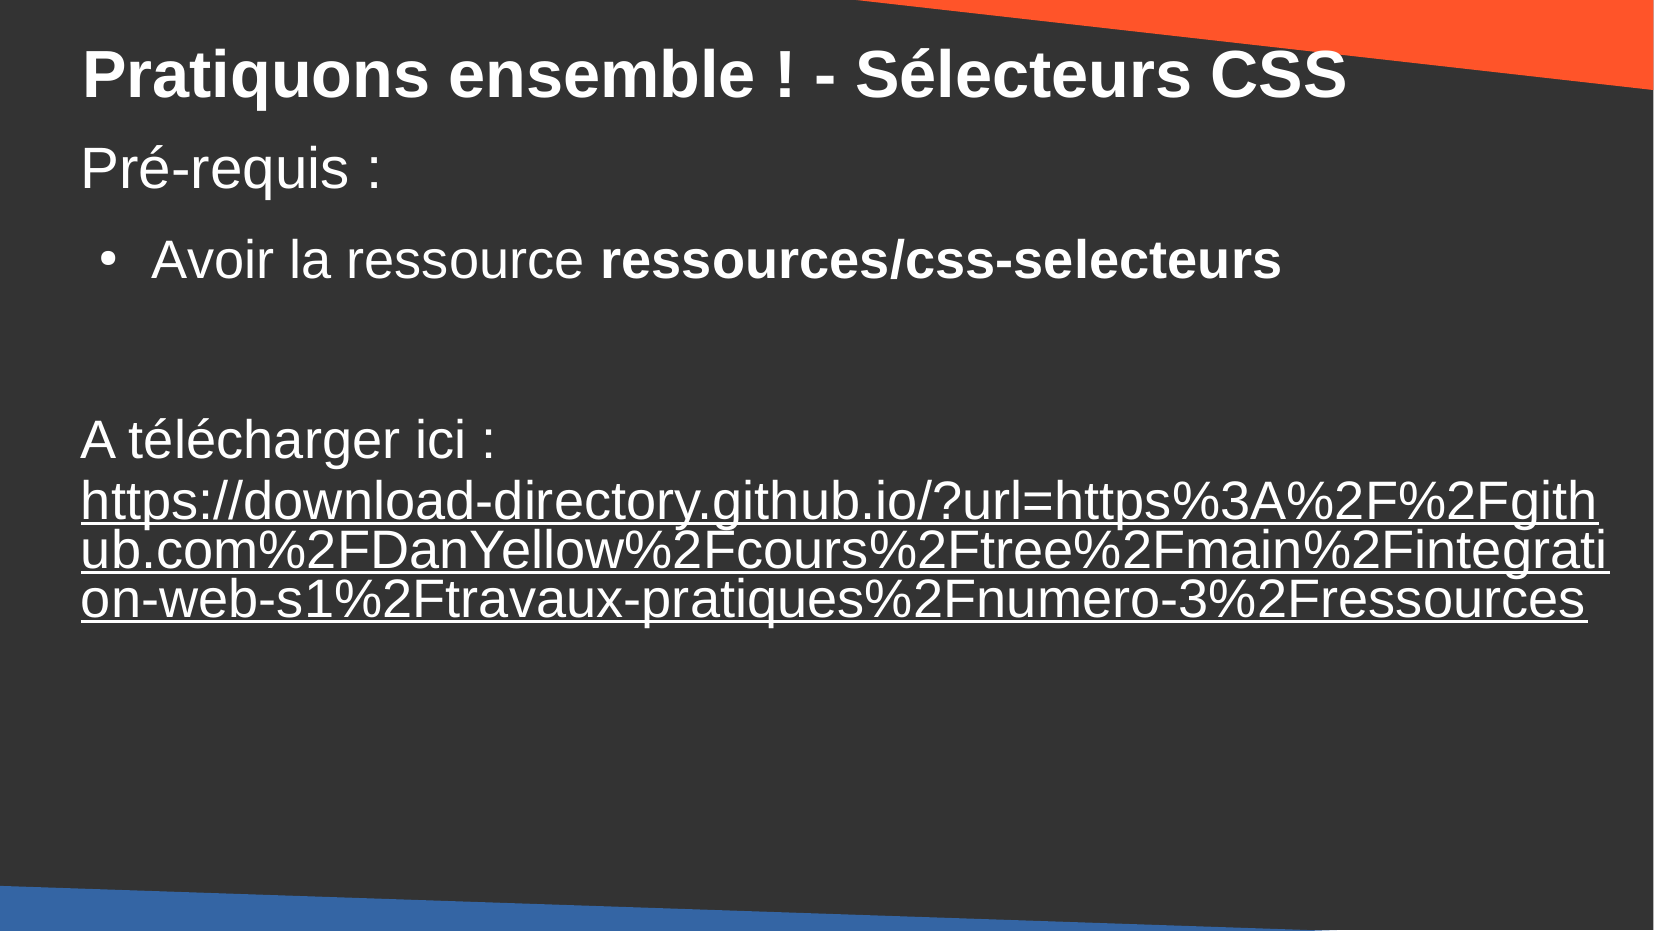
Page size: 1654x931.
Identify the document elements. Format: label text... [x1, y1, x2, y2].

text_box [856, 0, 1654, 91]
title Pratiquons ensemble ! - Sélecteurs CSS [82, 37, 1571, 114]
text_box [0, 885, 1337, 931]
list Pré-requis : Avoir la ressource ressources/css-selecteurs A télécharger ici : https://download-directory.github.io/?url=https%3A%2F%2Fgithub.com%2FDanYellow%2Fcours%2Ftree%2Fmain%2Fintegration-web-s1%2Ftravaux-pratiques%2Fnumero-3%2Fressources [80, 135, 1620, 721]
